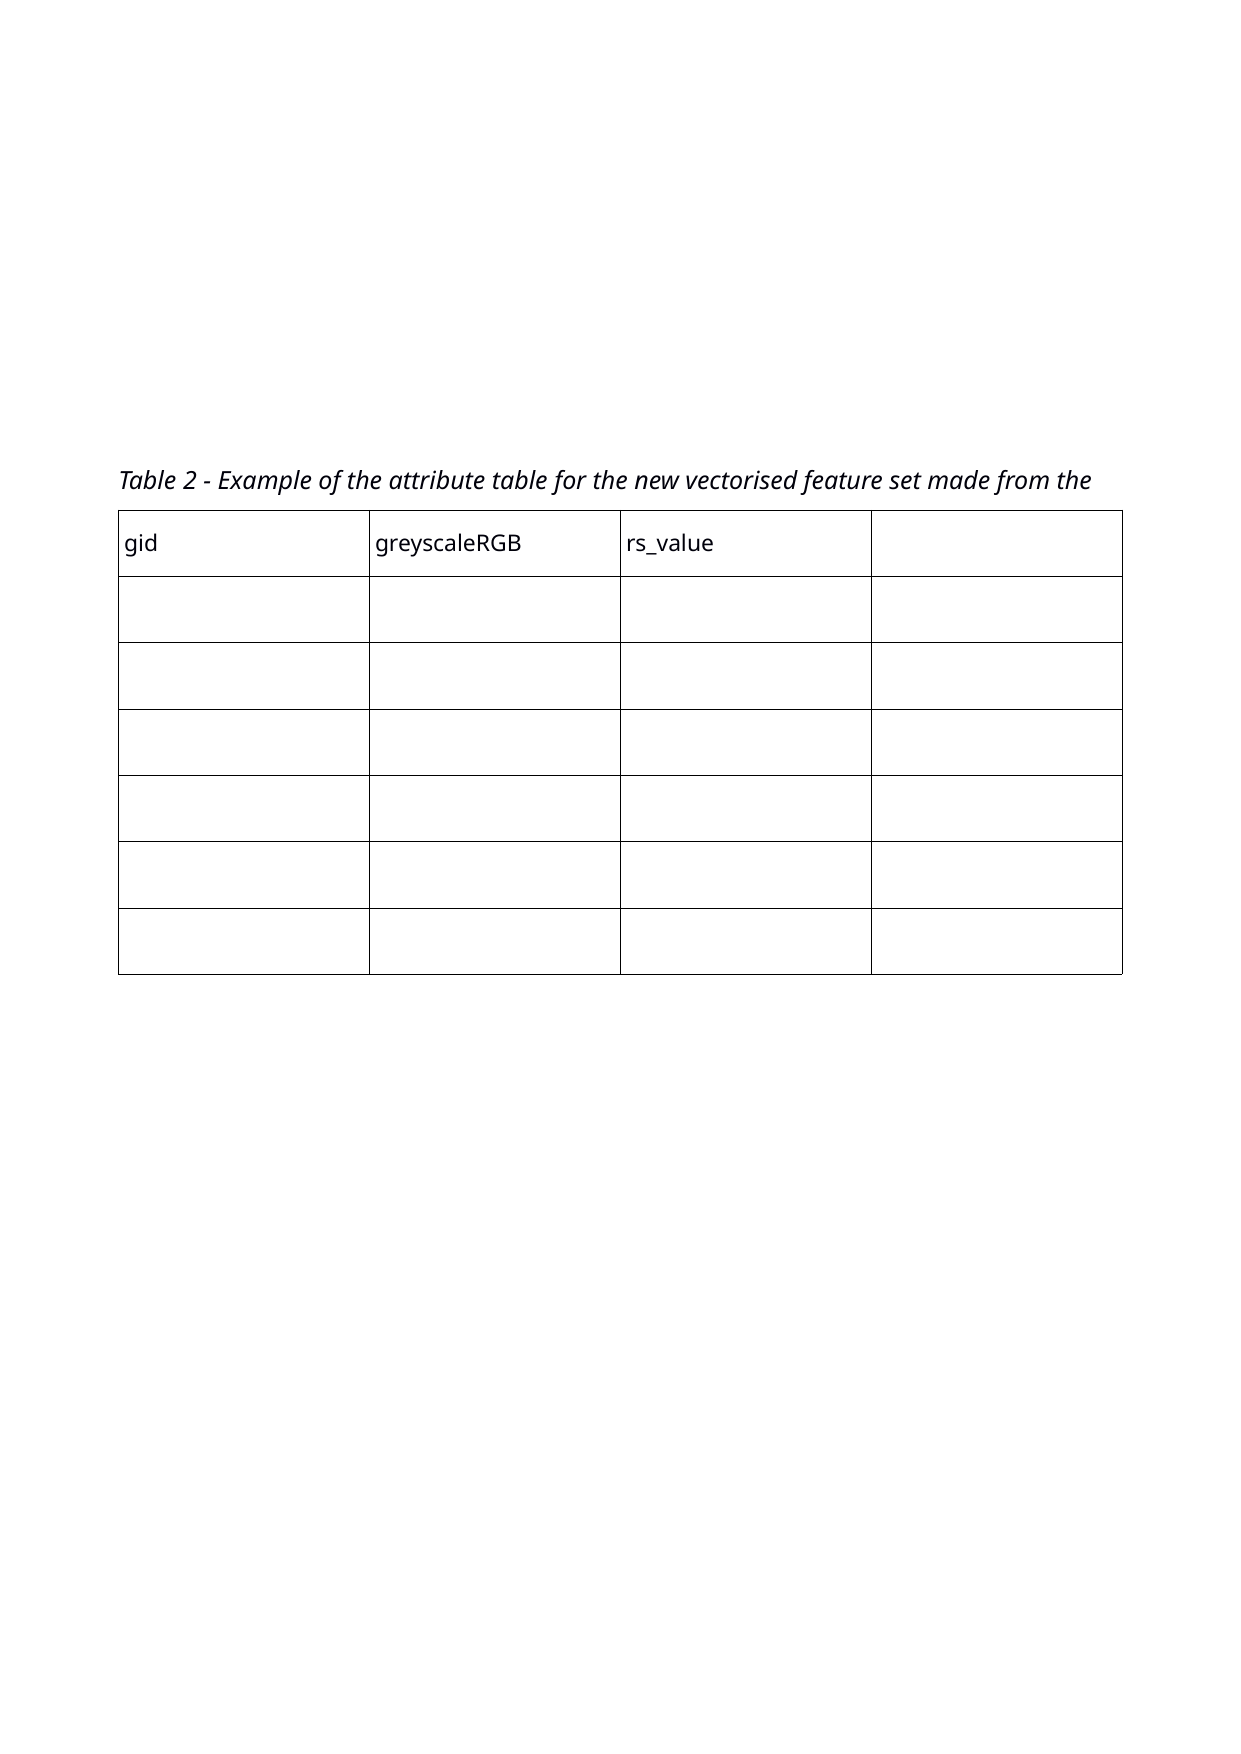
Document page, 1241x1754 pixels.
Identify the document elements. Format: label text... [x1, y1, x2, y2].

table_cell [621, 842, 871, 908]
table_header rs_value [621, 511, 871, 576]
table_cell [621, 577, 871, 642]
text Table 2 - Example of the attribute table for the new vectorised feature set made from the [118, 463, 1122, 497]
table_cell [119, 710, 369, 775]
table_cell [119, 577, 369, 642]
table_cell [119, 909, 369, 974]
table_cell [370, 776, 620, 841]
table_cell [872, 577, 1122, 642]
table_cell [370, 842, 620, 908]
table_cell [621, 909, 871, 974]
table_cell [621, 643, 871, 709]
table_cell [370, 643, 620, 709]
table_cell [370, 909, 620, 974]
table_cell [119, 643, 369, 709]
table_header greyscaleRGB [370, 511, 620, 576]
table_cell [370, 710, 620, 775]
table_cell [119, 776, 369, 841]
table_cell [872, 842, 1122, 908]
table_cell [119, 842, 369, 908]
table_cell [621, 776, 871, 841]
table_cell [872, 643, 1122, 709]
table_cell [872, 710, 1122, 775]
table_cell [872, 909, 1122, 974]
table_header [872, 511, 1122, 576]
table_cell [872, 776, 1122, 841]
table_header gid [119, 511, 369, 576]
table_cell [621, 710, 871, 775]
table_cell [370, 577, 620, 642]
